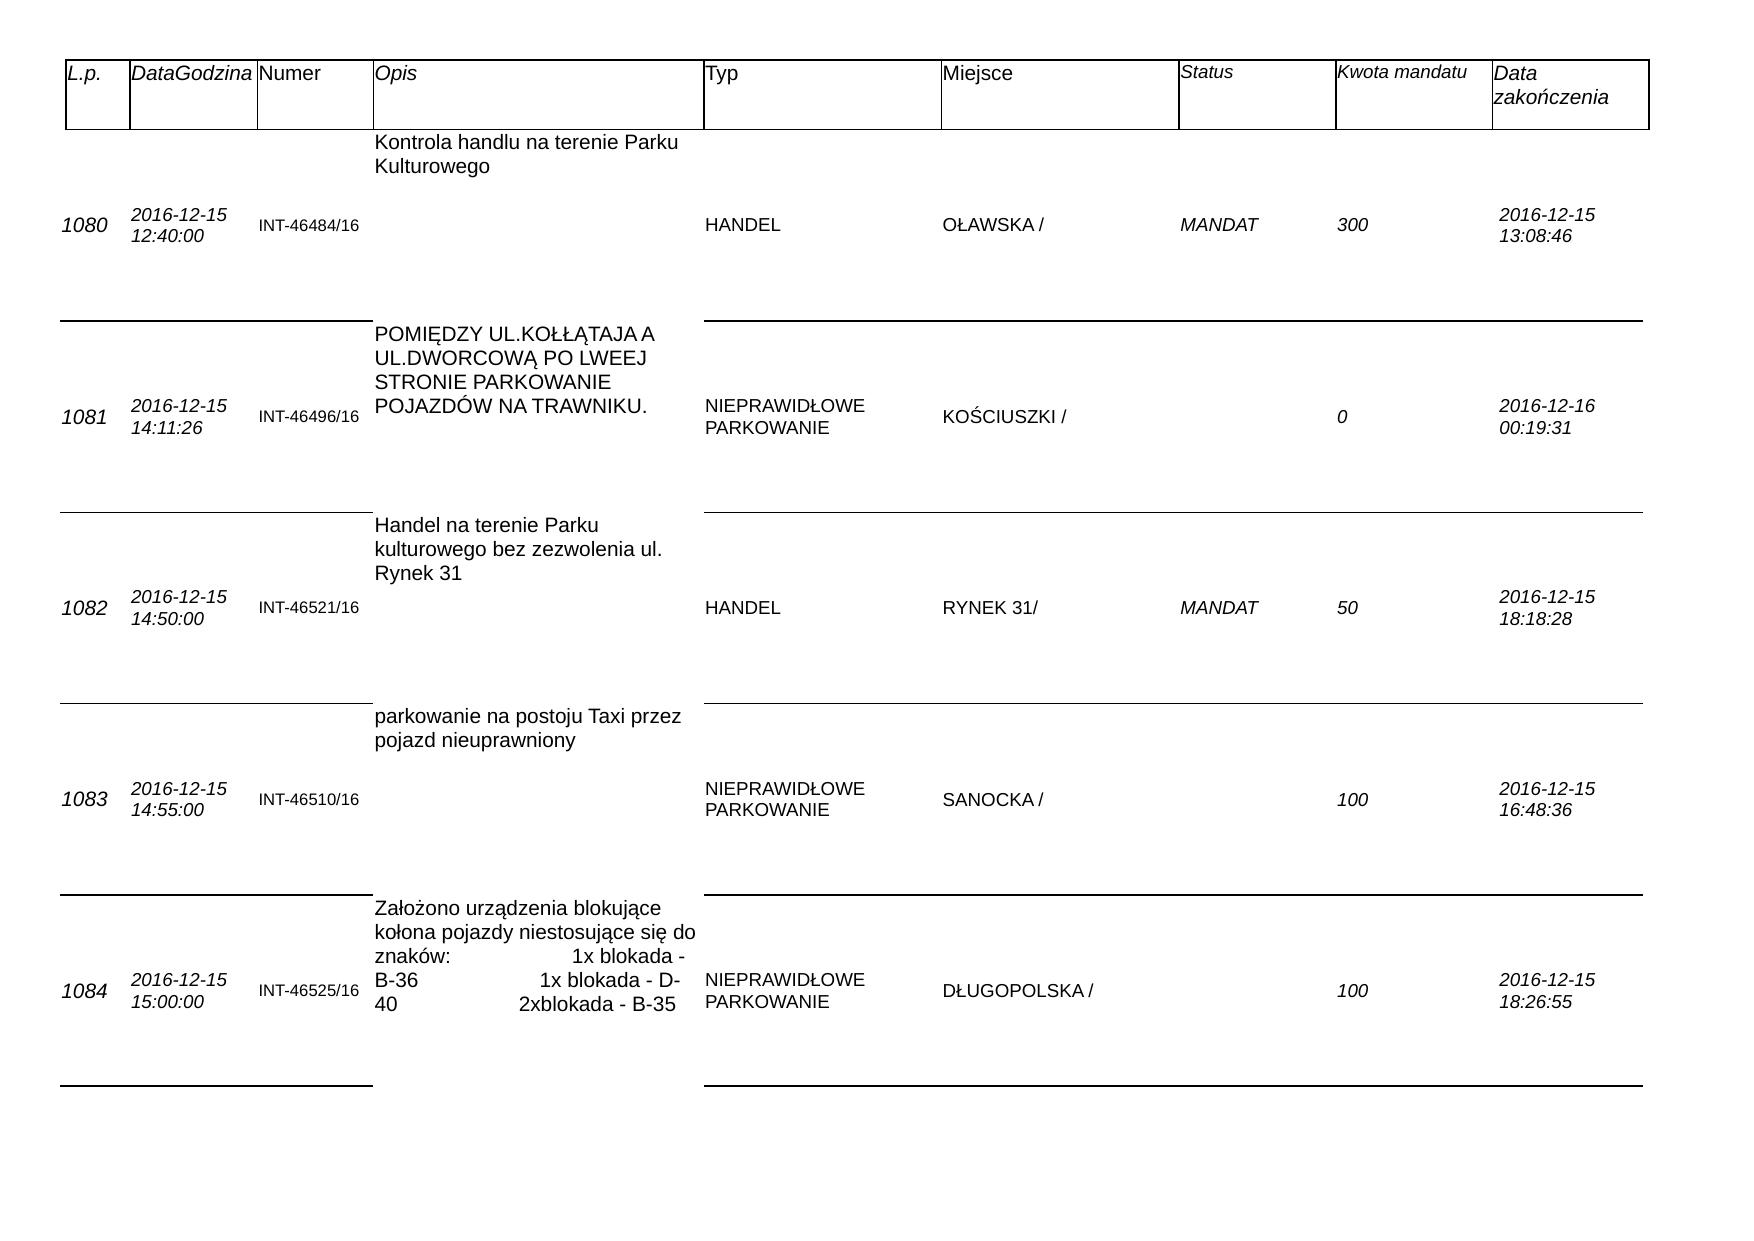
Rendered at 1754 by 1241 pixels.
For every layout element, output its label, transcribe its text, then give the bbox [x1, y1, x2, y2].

table_cell 2016-12-15 14:55:00 [130, 704, 257, 894]
table_cell [1643, 894, 1649, 1085]
table_header Typ [705, 61, 941, 129]
table_cell [1643, 320, 1649, 511]
table_cell 2016-12-15 18:26:55 [1498, 896, 1643, 1085]
table_cell 2016-12-15 16:48:36 [1498, 704, 1643, 894]
table_cell INT-46496/16 [257, 322, 373, 511]
table_cell HANDEL [704, 130, 941, 320]
table_header Opis [374, 61, 703, 129]
table_header Numer [258, 61, 373, 129]
table_cell 2016-12-15 14:50:00 [130, 513, 257, 703]
table_cell 50 [1336, 513, 1498, 703]
table_cell KOŚCIUSZKI / [941, 322, 1179, 511]
table_cell 1082 [60, 513, 130, 703]
table_cell Handel na terenie Parku kulturowego bez zezwolenia ul. Rynek 31 [373, 511, 704, 703]
table_cell 2016-12-15 13:08:46 [1498, 130, 1643, 320]
table_cell INT-46510/16 [257, 704, 373, 894]
table_cell INT-46484/16 [257, 130, 373, 320]
table_header L.p. [67, 61, 129, 129]
table_cell RYNEK 31/ [941, 513, 1179, 703]
table_cell 0 [1336, 322, 1498, 511]
table_cell 2016-12-15 12:40:00 [130, 130, 257, 320]
table_cell INT-46521/16 [257, 513, 373, 703]
table_header Status [1180, 61, 1335, 129]
table_cell NIEPRAWIDŁOWE PARKOWANIE [704, 896, 941, 1085]
table_header Kwota mandatu [1337, 61, 1492, 129]
table_cell Kontrola handlu na terenie Parku Kulturowego [373, 130, 704, 320]
table_cell [1643, 703, 1649, 894]
table_cell [1179, 704, 1336, 894]
table_cell 100 [1336, 896, 1498, 1085]
table_cell 100 [1336, 704, 1498, 894]
table_cell 2016-12-15 18:18:28 [1498, 513, 1643, 703]
table_cell 300 [1336, 130, 1498, 320]
table_cell NIEPRAWIDŁOWE PARKOWANIE [704, 322, 941, 511]
table_cell HANDEL [704, 513, 941, 703]
table_cell [1643, 130, 1649, 320]
table_cell [1179, 896, 1336, 1085]
table_cell 1080 [60, 129, 130, 320]
table_header DataGodzina [131, 61, 257, 129]
table_header Data zakończenia [1493, 61, 1648, 129]
table_cell [1643, 511, 1649, 703]
table_cell POMIĘDZY UL.KOŁŁĄTAJA A UL.DWORCOWĄ PO LWEEJ STRONIE PARKOWANIE POJAZDÓW NA TRAWNIKU. [373, 320, 704, 511]
table_cell 1081 [60, 322, 130, 511]
table_header Miejsce [942, 61, 1178, 129]
table_cell 1084 [60, 896, 130, 1085]
table_cell 2016-12-16 00:19:31 [1498, 322, 1643, 511]
table_cell Założono urządzenia blokujące kołona pojazdy niestosujące się do znaków: 1x blokada - B-36 1x blokada - D-40 2xblokada - B-35 [373, 894, 704, 1085]
table_cell 2016-12-15 14:11:26 [130, 322, 257, 511]
table_cell NIEPRAWIDŁOWE PARKOWANIE [704, 704, 941, 894]
table_cell MANDAT [1179, 513, 1336, 703]
table_cell DŁUGOPOLSKA / [941, 896, 1179, 1085]
table_cell MANDAT [1179, 130, 1336, 320]
table_cell SANOCKA / [941, 704, 1179, 894]
table_cell parkowanie na postoju Taxi przez pojazd nieuprawniony [373, 703, 704, 894]
table_cell [1179, 322, 1336, 511]
table_cell 2016-12-15 15:00:00 [130, 896, 257, 1085]
table_cell 1083 [60, 704, 130, 894]
table_header [60, 59, 65, 129]
table_cell INT-46525/16 [257, 896, 373, 1085]
table_cell OŁAWSKA / [941, 130, 1179, 320]
